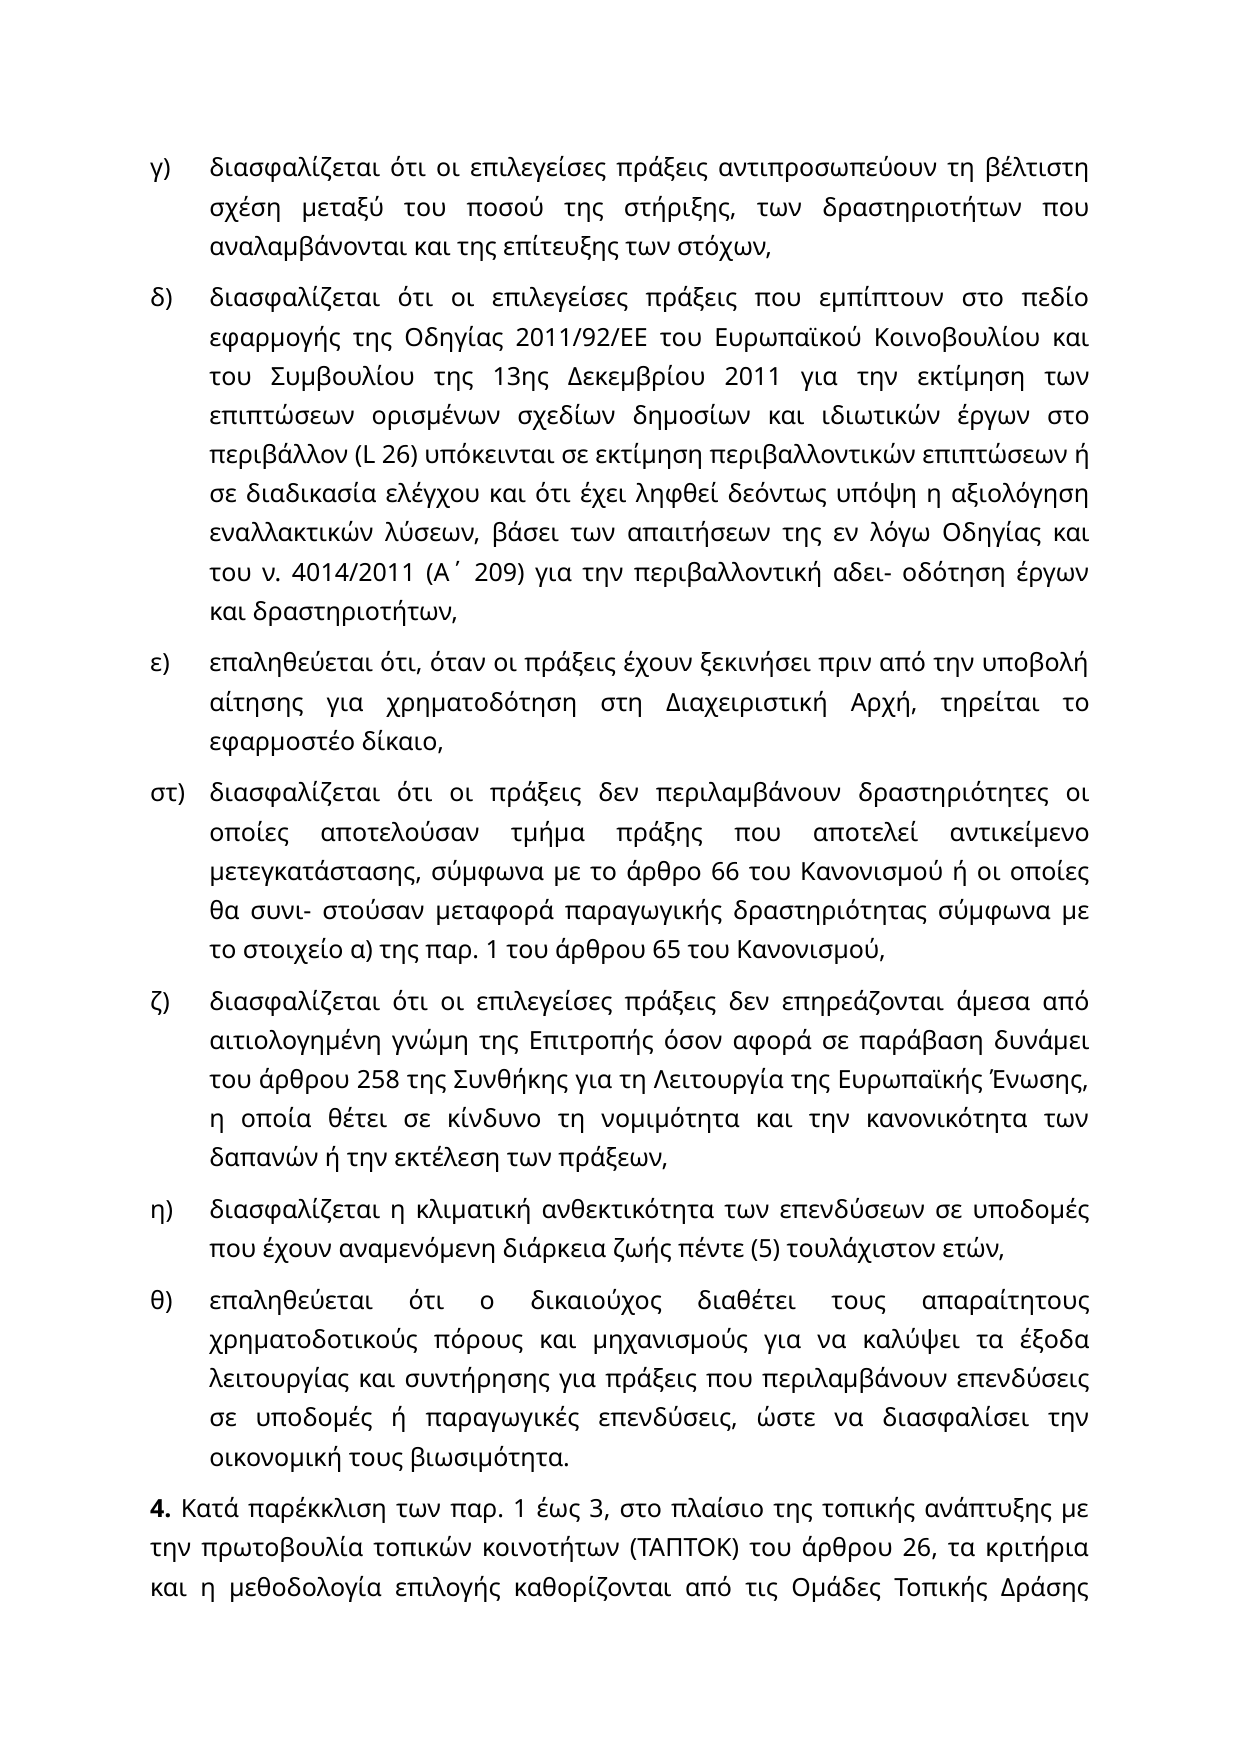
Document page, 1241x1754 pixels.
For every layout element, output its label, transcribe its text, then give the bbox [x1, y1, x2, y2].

list στ) διασφαλίζεται ότι οι πράξεις δεν περιλαμβάνουν δραστηριότητες οι οποίες αποτελούσαν τμήμα πράξης που αποτελεί αντικείμενο μετεγκατάστασης, σύμφωνα με το άρθρο 66 του Κανονισμού ή οι οποίες θα συνι- στούσαν μεταφορά παραγωγικής δραστηριότητας σύμφωνα με το στοιχείο α) της παρ. 1 του άρθρου 65 του Κανονισμού, [150, 775, 1090, 966]
list θ) επαληθεύεται ότι ο δικαιούχος διαθέτει τους απαραίτητους χρηματοδοτικούς πόρους και μηχανισμούς για να καλύψει τα έξοδα λειτουργίας και συντήρησης για πράξεις που περιλαμβάνουν επενδύσεις σε υποδομές ή παραγωγικές επενδύσεις, ώστε να διασφαλίσει την οικονομική τους βιωσιμότητα. [150, 1282, 1090, 1473]
list η) διασφαλίζεται η κλιματική ανθεκτικότητα των επενδύσεων σε υποδομές που έχουν αναμενόμενη διάρκεια ζωής πέντε (5) τουλάχιστον ετών, [150, 1192, 1090, 1265]
list ζ) διασφαλίζεται ότι οι επιλεγείσες πράξεις δεν επηρεάζονται άμεσα από αιτιολογημένη γνώμη της Επιτροπής όσον αφορά σε παράβαση δυνάμει του άρθρου 258 της Συνθήκης για τη Λειτουργία της Ευρωπαϊκής Ένωσης, η οποία θέτει σε κίνδυνο τη νομιμότητα και την κανονικότητα των δαπανών ή την εκτέλεση των πράξεων, [150, 983, 1090, 1174]
list γ) διασφαλίζεται ότι οι επιλεγείσες πράξεις αντιπροσωπεύουν τη βέλτιστη σχέση μεταξύ του ποσού της στήριξης, των δραστηριοτήτων που αναλαμβάνονται και της επίτευξης των στόχων, [150, 150, 1090, 262]
list ε) επαληθεύεται ότι, όταν οι πράξεις έχουν ξεκινήσει πριν από την υποβολή αίτησης για χρηματοδότηση στη Διαχειριστική Αρχή, τηρείται το εφαρμοστέο δίκαιο, [150, 645, 1090, 757]
text 4. Κατά παρέκκλιση των παρ. 1 έως 3, στο πλαίσιο της τοπικής ανάπτυξης με την πρωτοβουλία τοπικών κοινοτήτων (ΤΑΠΤΟΚ) του άρθρου 26, τα κριτήρια και η μεθοδολογία επιλογής καθορίζονται από τις Ομάδες Τοπικής Δράσης [150, 1491, 1090, 1603]
list δ) διασφαλίζεται ότι οι επιλεγείσες πράξεις που εμπίπτουν στο πεδίο εφαρμογής της Οδηγίας 2011/92/ΕΕ του Ευρωπαϊκού Κοινοβουλίου και του Συμβουλίου της 13ης Δεκεμβρίου 2011 για την εκτίμηση των επιπτώσεων ορισμένων σχεδίων δημοσίων και ιδιωτικών έργων στο περιβάλλον (L 26) υπόκεινται σε εκτίμηση περιβαλλοντικών επιπτώσεων ή σε διαδικασία ελέγχου και ότι έχει ληφθεί δεόντως υπόψη η αξιολόγηση εναλλακτικών λύσεων, βάσει των απαιτήσεων της εν λόγω Οδηγίας και του ν. 4014/2011 (Α΄ 209) για την περιβαλλοντική αδει- οδότηση έργων και δραστηριοτήτων, [150, 280, 1090, 627]
